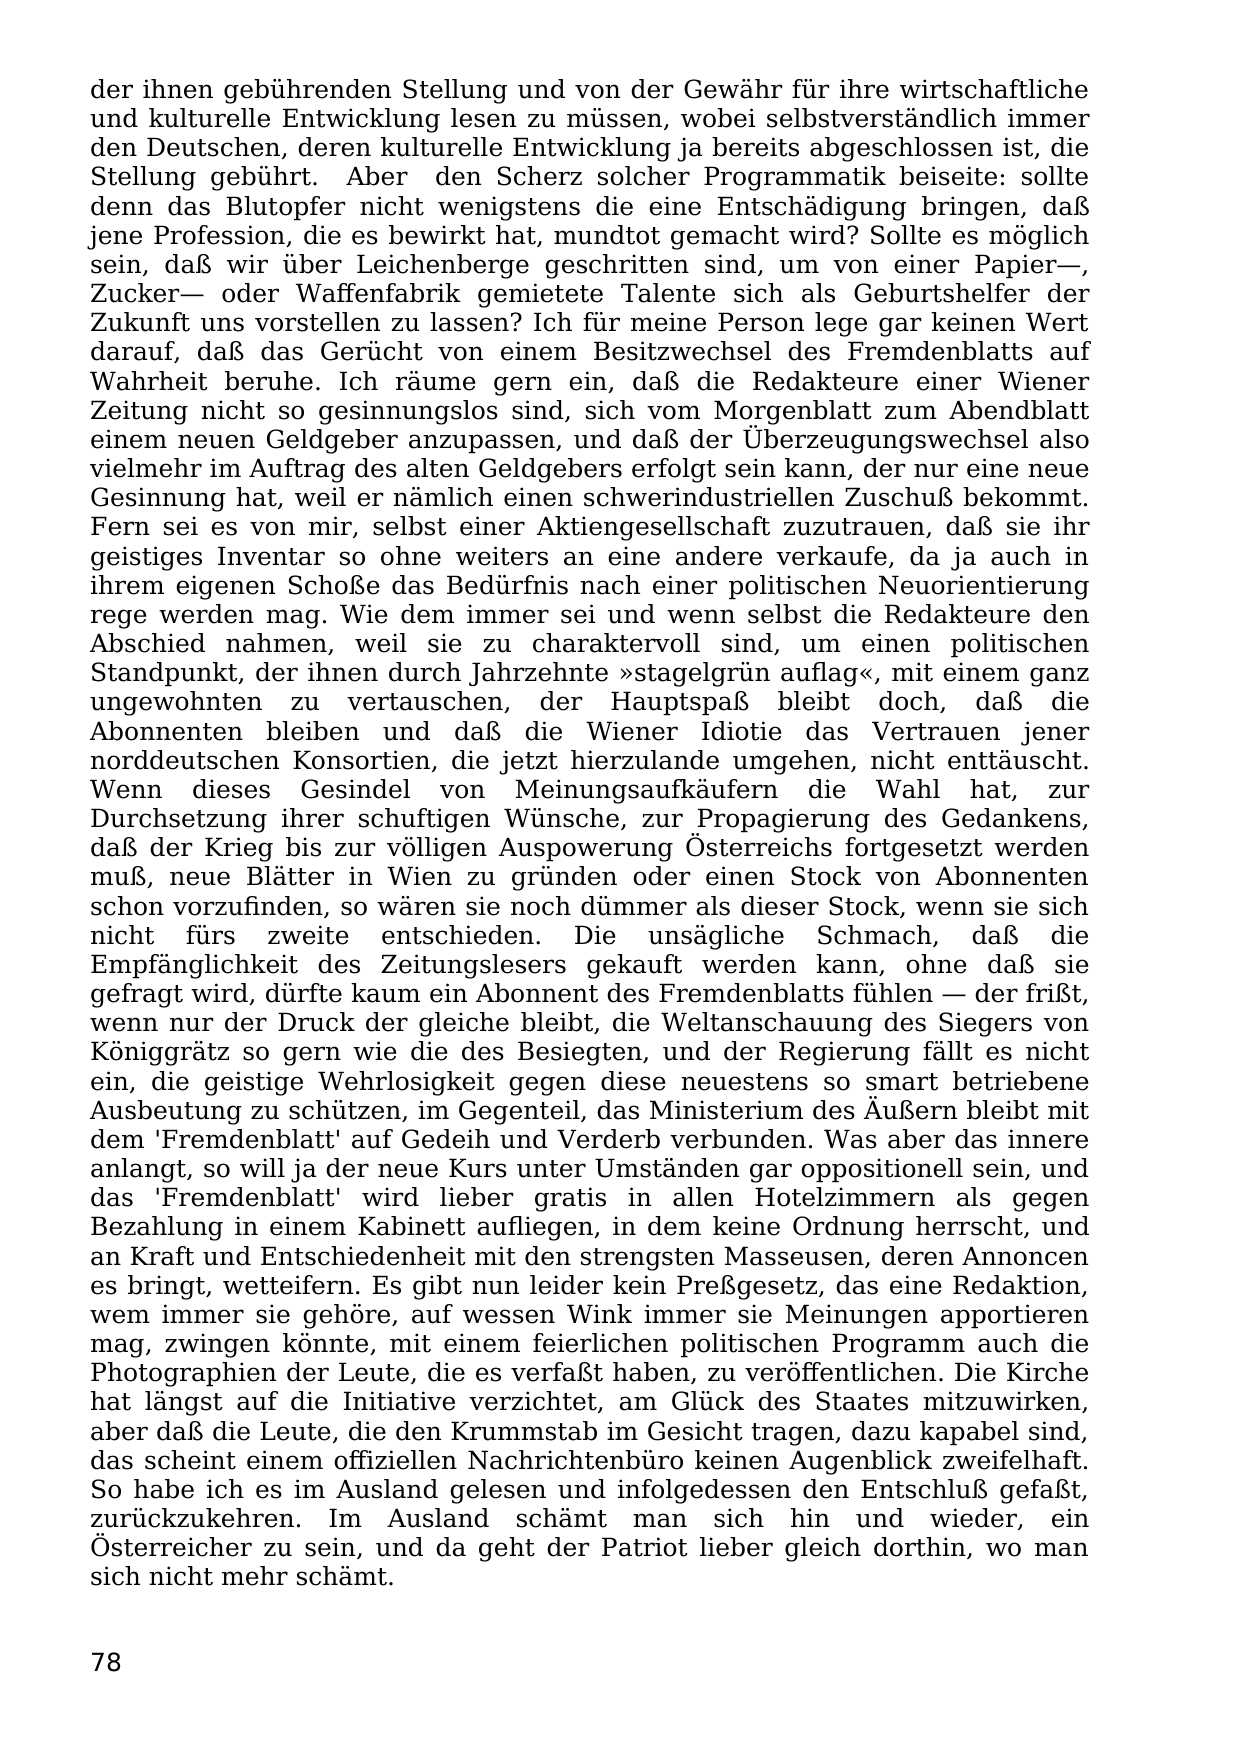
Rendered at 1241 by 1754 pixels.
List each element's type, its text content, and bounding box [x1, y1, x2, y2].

text der ihnen gebührenden Stellung und von der Gewähr für ihre wirtschaftliche und kulturelle Entwicklung lesen zu müssen, wobei selbstverständlich immer den Deutschen, deren kulturelle Entwicklung ja bereits abgeschlossen ist, die Stellung gebührt. Aber den Scherz solcher Programmatik beiseite: sollte denn das Blut­op­fer nicht wenigstens die eine Entschädigung bringen, daß jene Profession, die es bewirkt hat, mundtot gemacht wird? Sollte es möglich sein, daß wir über Leichenberge geschritten sind, um von einer Papier—, Zucker— oder Waffenfabrik gemietete Talente sich als Geburtshelfer der Zukunft uns vorstellen zu lassen? Ich für meine Person lege gar keinen Wert darauf, daß das Gerücht von einem Besitzwechsel des Fremdenblatts auf Wahrheit beruhe. Ich räume gern ein, daß die Redakteure einer Wiener Zeitung nicht so gesinnungslos sind, sich vom Morgenblatt zum Abendblatt einem neuen Geldgeber anzupassen, und daß der Überzeugungswechsel also vielmehr im Auftrag des alten Geldgebers erfolgt sein kann, der nur eine neue Gesinnung hat, weil er nämlich einen schwerindustriellen Zuschuß bekommt. Fern sei es von mir, selbst einer Aktiengesellschaft zuzutrauen, daß sie ihr geistiges Inventar so ohne weiters an eine andere verkaufe, da ja auch in ihrem eigenen Schoße das Bedürfnis nach einer politischen Neuorientierung rege werden mag. Wie dem immer sei und wenn selbst die Redakteure den Abschied nahmen, weil sie zu charaktervoll sind, um einen politischen Standpunkt, der ihnen durch Jahrzehnte »stagelgrün auflag«, mit einem ganz ungewohnten zu vertauschen, der Hauptspaß bleibt doch, daß die Abonnenten bleiben und daß die Wiener Idiotie das Vertrauen jener norddeutschen Konsortien, die jetzt hierzulande umgehen, nicht enttäuscht. Wenn dieses Gesindel von Meinungsaufkäufern die Wahl hat, zur Durchsetzung ihrer schuftigen Wünsche, zur Propagierung des Gedankens, daß der Krieg bis zur völligen Auspowerung Österreichs fortgesetzt werden muß, neue Blätter in Wien zu gründen oder einen Stock von Abonnenten schon vorzufinden, so wären sie noch dümmer als dieser Stock, wenn sie sich nicht fürs zweite entschieden. Die unsägliche Schmach, daß die Empfänglichkeit des Zeitungslesers gekauft werden kann, ohne daß sie gefragt wird, dürfte kaum ein Abonnent des Fremdenblatts fühlen — der frißt, wenn nur der Druck der gleiche bleibt, die Weltanschauung des Siegers von Königgrätz so gern wie die des Besiegten, und der Regierung fällt es nicht ein, die geistige Wehrlosigkeit gegen diese neuestens so smart betriebene Ausbeutung zu schützen, im Gegenteil, das Ministerium des Äußern bleibt mit dem 'Fremdenblatt' auf Gedeih und Verderb verbunden. Was aber das innere anlangt, so will ja der neue Kurs unter Umständen gar oppositionell sein, und das 'Fremdenblatt' wird lieber gratis in allen Hotelzimmern als gegen Bezahlung in einem Kabinett aufliegen, in dem keine Ordnung herrscht, und an Kraft und Entschiedenheit mit den strengsten Masseusen, deren Annoncen es bringt, wetteifern. Es gibt nun leider kein Preßgesetz, das eine Redaktion, wem immer sie gehöre, auf wessen Wink immer sie Meinungen apportieren mag, zwingen könnte, mit einem feierlichen politischen Programm auch die Photographien der Leute, die es verfaßt haben, zu veröffentlichen. Die Kirche hat längst auf die Initiative verzichtet, am Glück des Staates mitzuwirken, aber daß die Leute, die den Krummstab im Gesicht tragen, dazu kapabel sind, das scheint einem offiziellen Nachrichtenbüro keinen Augenblick zweifelhaft. So habe ich es im Ausland gelesen und infolgedessen den Entschluß gefaßt, zurückzukehren. Im Ausland schämt man sich hin und wieder, ein Österreicher zu sein, und da geht der Patriot lieber gleich dorthin, wo man sich nicht mehr schämt. [90, 75, 1091, 1592]
